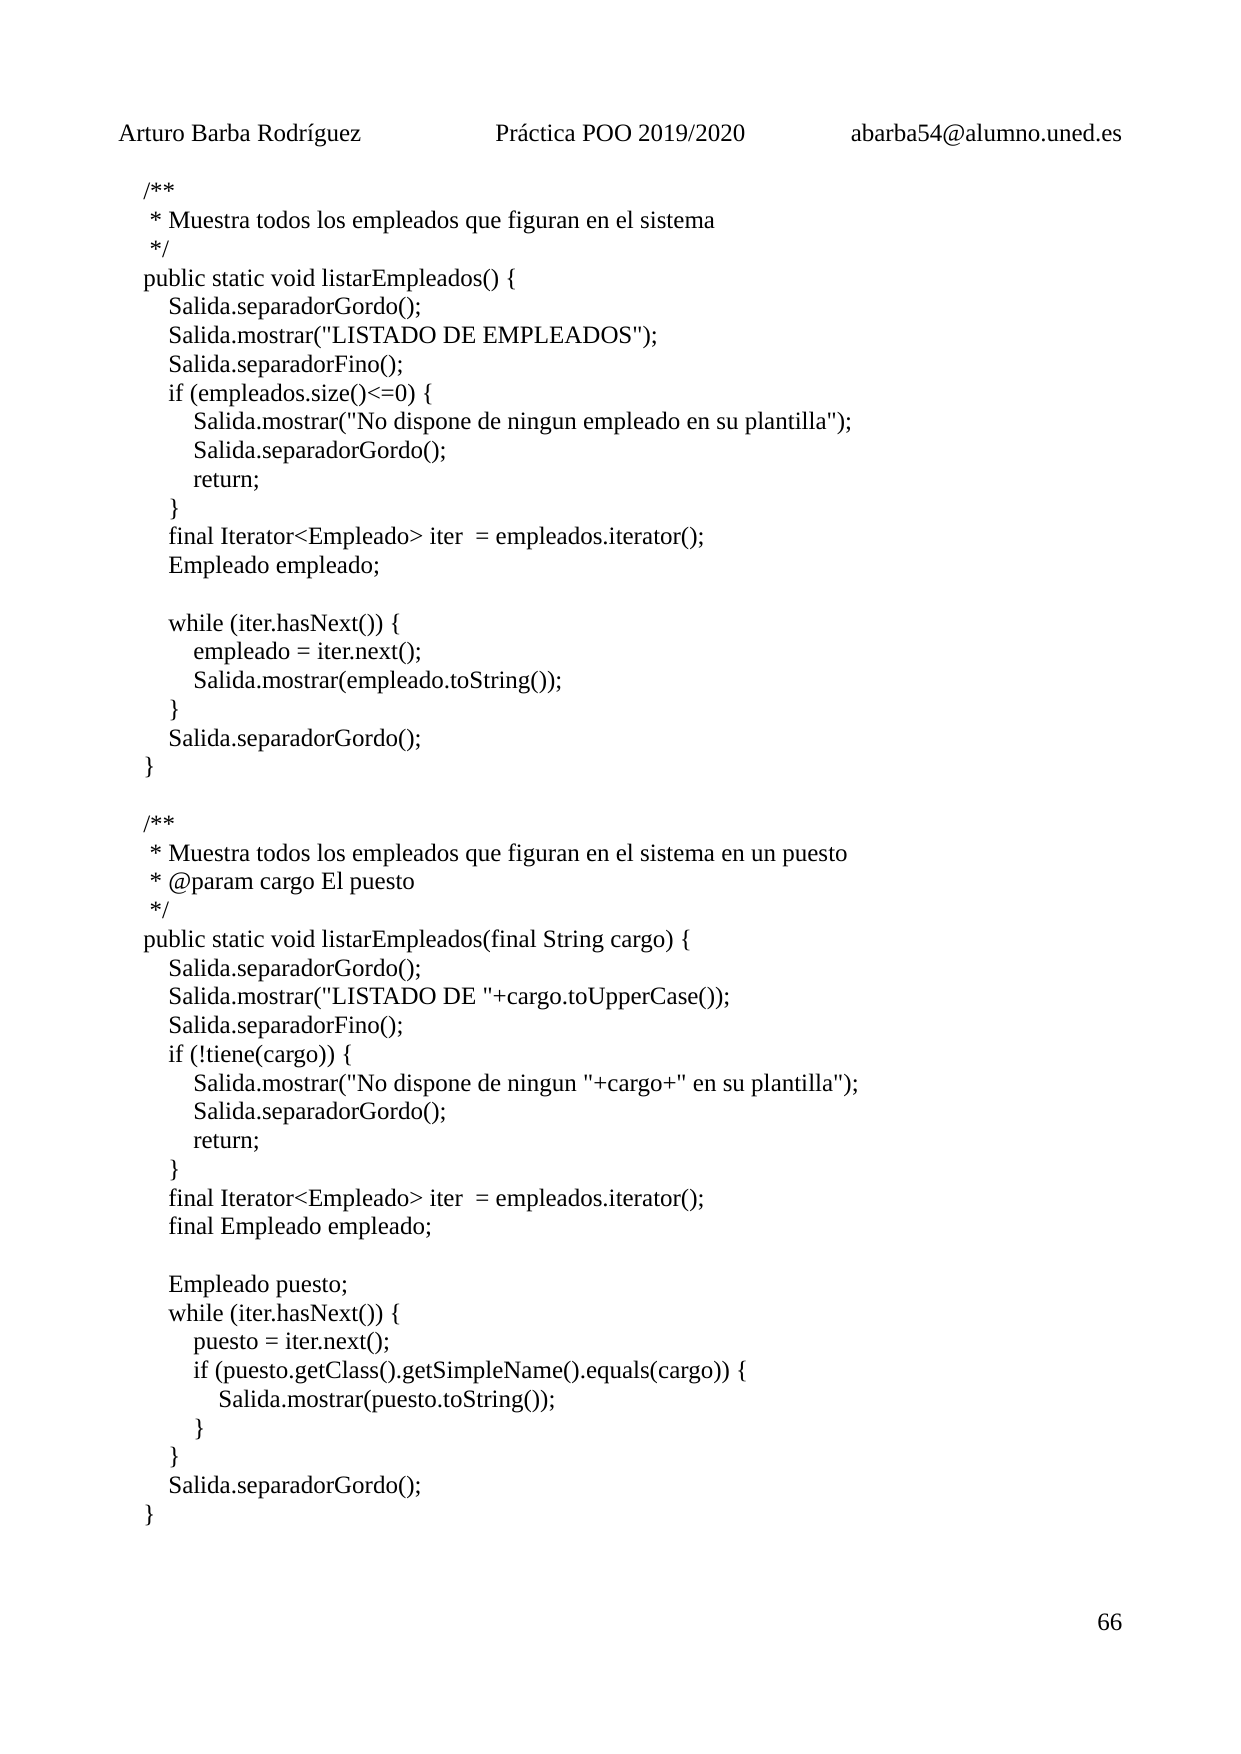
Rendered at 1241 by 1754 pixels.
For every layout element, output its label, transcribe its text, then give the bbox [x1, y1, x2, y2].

text if (!tiene(cargo)) { [118, 1039, 1122, 1068]
text Salida.separadorGordo(); [118, 291, 1122, 320]
text if (puesto.getClass().getSimpleName().equals(cargo)) { [118, 1355, 1122, 1384]
text } [118, 694, 1122, 723]
text * Muestra todos los empleados que figuran en el sistema [118, 205, 1122, 234]
text Salida.separadorGordo(); [118, 723, 1122, 751]
text Salida.mostrar("No dispone de ningun empleado en su plantilla"); [118, 406, 1122, 435]
text } [118, 1441, 1122, 1470]
text */ [118, 234, 1122, 263]
text Salida.separadorGordo(); [118, 1096, 1122, 1125]
text Empleado puesto; [118, 1269, 1122, 1298]
text public static void listarEmpleados() { [118, 263, 1122, 291]
text } [118, 1154, 1122, 1183]
text final Iterator<Empleado> iter = empleados.iterator(); [118, 1183, 1122, 1211]
text } [118, 751, 1122, 780]
text while (iter.hasNext()) { [118, 1298, 1122, 1326]
text Salida.separadorGordo(); [118, 435, 1122, 464]
text final Empleado empleado; [118, 1211, 1122, 1240]
text * @param cargo El puesto [118, 866, 1122, 895]
text } [118, 1499, 1122, 1528]
text Salida.mostrar("No dispone de ningun "+cargo+" en su plantilla"); [118, 1068, 1122, 1096]
text /** [118, 809, 1122, 838]
text Salida.mostrar("LISTADO DE EMPLEADOS"); [118, 320, 1122, 349]
text Salida.mostrar("LISTADO DE "+cargo.toUpperCase()); [118, 981, 1122, 1010]
text * Muestra todos los empleados que figuran en el sistema en un puesto [118, 838, 1122, 866]
text Salida.mostrar(puesto.toString()); [118, 1384, 1122, 1413]
text public static void listarEmpleados(final String cargo) { [118, 924, 1122, 953]
text } [118, 1413, 1122, 1441]
text empleado = iter.next(); [118, 636, 1122, 665]
text Salida.separadorFino(); [118, 1010, 1122, 1039]
text puesto = iter.next(); [118, 1326, 1122, 1355]
text } [118, 493, 1122, 521]
text Salida.mostrar(empleado.toString()); [118, 665, 1122, 694]
text return; [118, 1125, 1122, 1154]
text final Iterator<Empleado> iter = empleados.iterator(); [118, 521, 1122, 550]
text */ [118, 895, 1122, 924]
text Salida.separadorGordo(); [118, 1470, 1122, 1499]
text return; [118, 464, 1122, 493]
text while (iter.hasNext()) { [118, 608, 1122, 636]
text Salida.separadorFino(); [118, 349, 1122, 378]
text if (empleados.size()<=0) { [118, 378, 1122, 406]
text Salida.separadorGordo(); [118, 953, 1122, 981]
text Empleado empleado; [118, 550, 1122, 579]
text /** [118, 176, 1122, 205]
